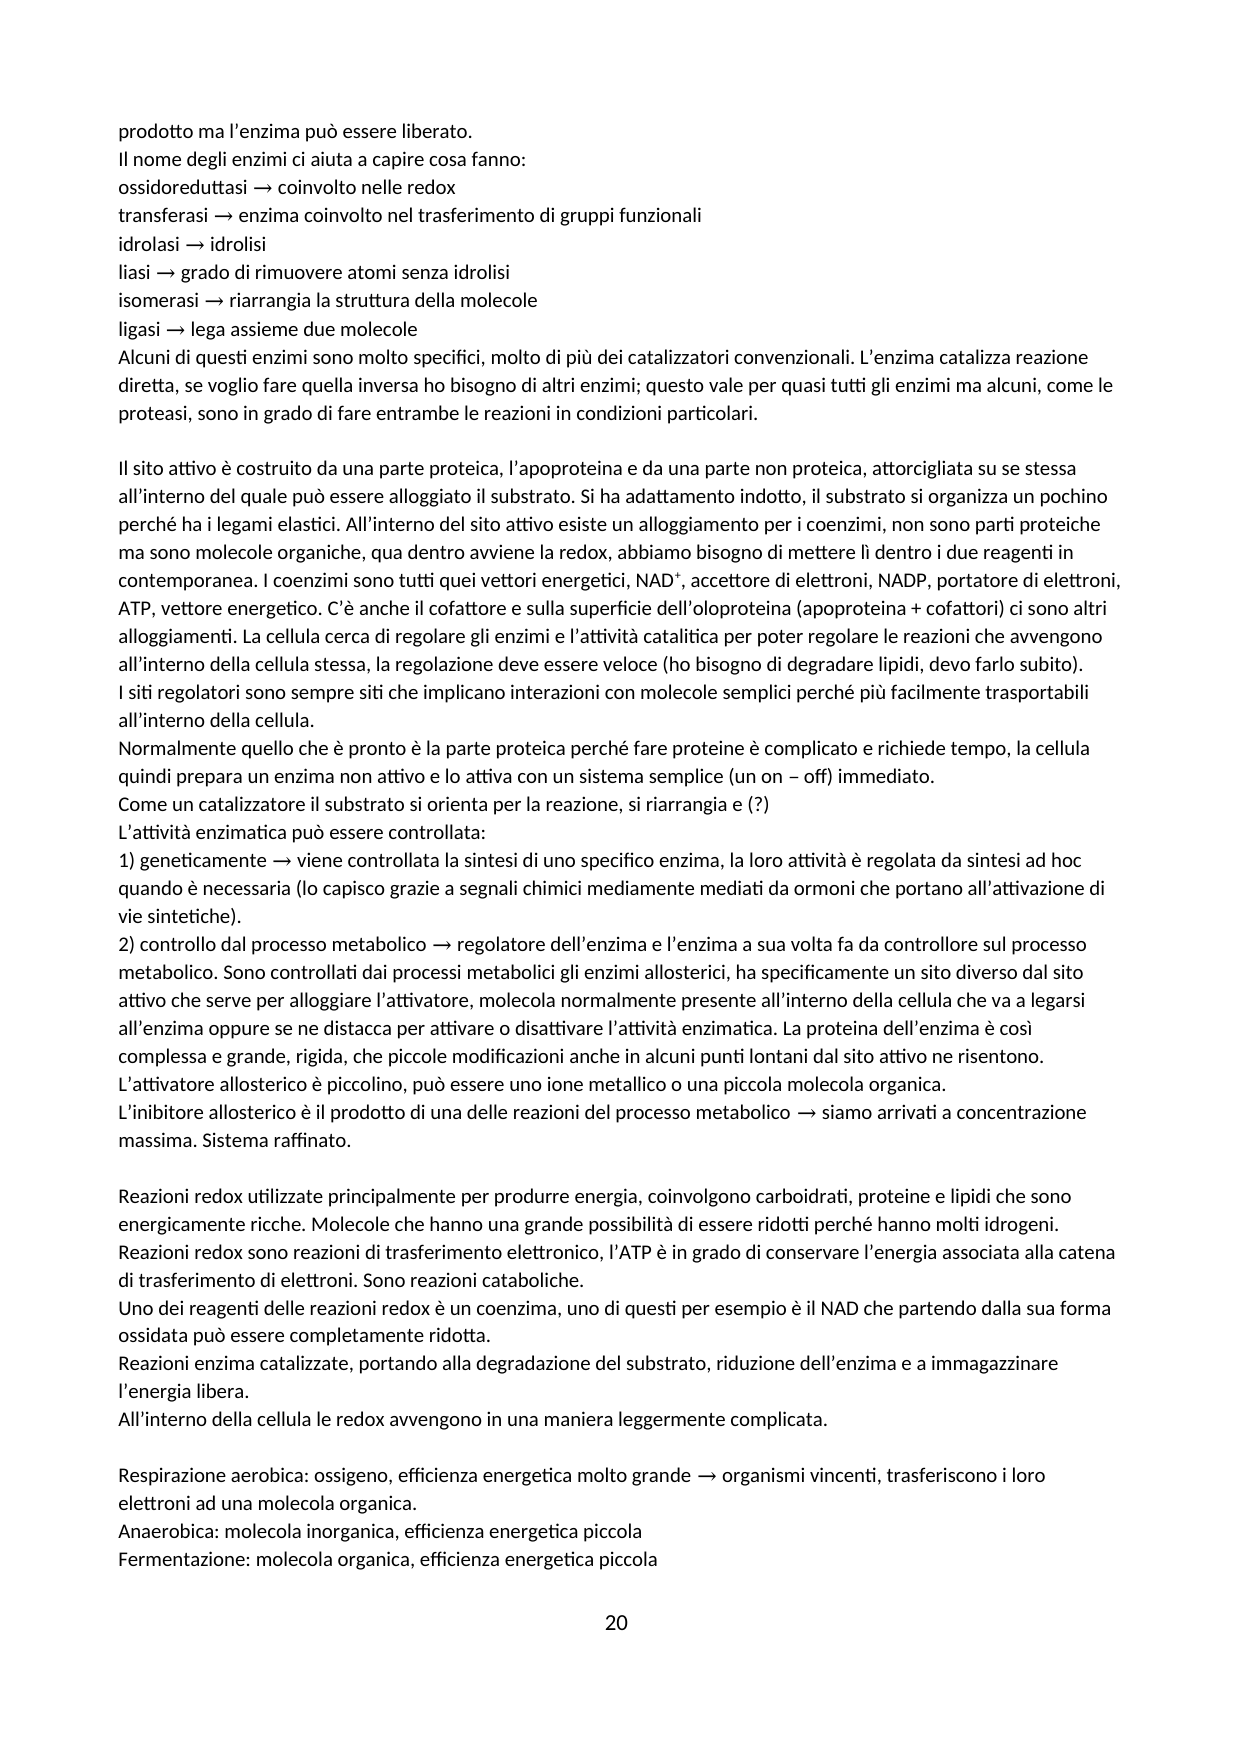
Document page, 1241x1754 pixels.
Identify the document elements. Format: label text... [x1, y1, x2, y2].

text prodotto ma l’enzima può essere liberato. Il nome degli enzimi ci aiuta a capire cosa fanno: ossidoreduttasi → coinvolto nelle redox transferasi → enzima coinvolto nel trasferimento di gruppi funzionali idrolasi → idrolisi liasi → grado di rimuovere atomi senza idrolisi isomerasi → riarrangia la struttura della molecole ligasi → lega assieme due molecole Alcuni di questi enzimi sono molto specifici, molto di più dei catalizzatori convenzionali. L’enzima catalizza reazione diretta, se voglio fare quella inversa ho bisogno di altri enzimi; questo vale per quasi tutti gli enzimi ma alcuni, come le proteasi, sono in grado di fare entrambe le reazioni in condizioni particolari. Il sito attivo è costruito da una parte proteica, l’apoproteina e da una parte non proteica, attorcigliata su se stessa all’interno del quale può essere alloggiato il substrato. Si ha adattamento indotto, il substrato si organizza un pochino perché ha i legami elastici. All’interno del sito attivo esiste un alloggiamento per i coenzimi, non sono parti proteiche ma sono molecole organiche, qua dentro avviene la redox, abbiamo bisogno di mettere lì dentro i due reagenti in contemporanea. I coenzimi sono tutti quei vettori energetici, NAD+, accettore di elettroni, NADP, portatore di elettroni, ATP, vettore energetico. C’è anche il cofattore e sulla superficie dell’oloproteina (apoproteina + cofattori) ci sono altri alloggiamenti. La cellula cerca di regolare gli enzimi e l’attività catalitica per poter regolare le reazioni che avvengono all’interno della cellula stessa, la regolazione deve essere veloce (ho bisogno di degradare lipidi, devo farlo subito). I siti regolatori sono sempre siti che implicano interazioni con molecole semplici perché più facilmente trasportabili all’interno della cellula. Normalmente quello che è pronto è la parte proteica perché fare proteine è complicato e richiede tempo, la cellula quindi prepara un enzima non attivo e lo attiva con un sistema semplice (un on – off) immediato. Come un catalizzatore il substrato si orienta per la reazione, si riarrangia e (?) L’attività enzimatica può essere controllata: 1) geneticamente → viene controllata la sintesi di uno specifico enzima, la loro attività è regolata da sintesi ad hoc quando è necessaria (lo capisco grazie a segnali chimici mediamente mediati da ormoni che portano all’attivazione di vie sintetiche). 2) controllo dal processo metabolico → regolatore dell’enzima e l’enzima a sua volta fa da controllore sul processo metabolico. Sono controllati dai processi metabolici gli enzimi allosterici, ha specificamente un sito diverso dal sito attivo che serve per alloggiare l’attivatore, molecola normalmente presente all’interno della cellula che va a legarsi all’enzima oppure se ne distacca per attivare o disattivare l’attività enzimatica. La proteina dell’enzima è così complessa e grande, rigida, che piccole modificazioni anche in alcuni punti lontani dal sito attivo ne risentono. L’attivatore allosterico è piccolino, può essere uno ione metallico o una piccola molecola organica. L’inibitore allosterico è il prodotto di una delle reazioni del processo metabolico → siamo arrivati a concentrazione massima. Sistema raffinato. Reazioni redox utilizzate principalmente per produrre energia, coinvolgono carboidrati, proteine e lipidi che sono energicamente ricche. Molecole che hanno una grande possibilità di essere ridotti perché hanno molti idrogeni. Reazioni redox sono reazioni di trasferimento elettronico, l’ATP è in grado di conservare l’energia associata alla catena di trasferimento di elettroni. Sono reazioni cataboliche. Uno dei reagenti delle reazioni redox è un coenzima, uno di questi per esempio è il NAD che partendo dalla sua forma ossidata può essere completamente ridotta. Reazioni enzima catalizzate, portando alla degradazione del substrato, riduzione dell’enzima e a immagazzinare l’energia libera. All’interno della cellula le redox avvengono in una maniera leggermente complicata. Respirazione aerobica: ossigeno, efficienza energetica molto grande → organismi vincenti, trasferiscono i loro elettroni ad una molecola organica. Anaerobica: molecola inorganica, efficienza energetica piccola Fermentazione: molecola organica, efficienza energetica piccola [118, 118, 1122, 1572]
